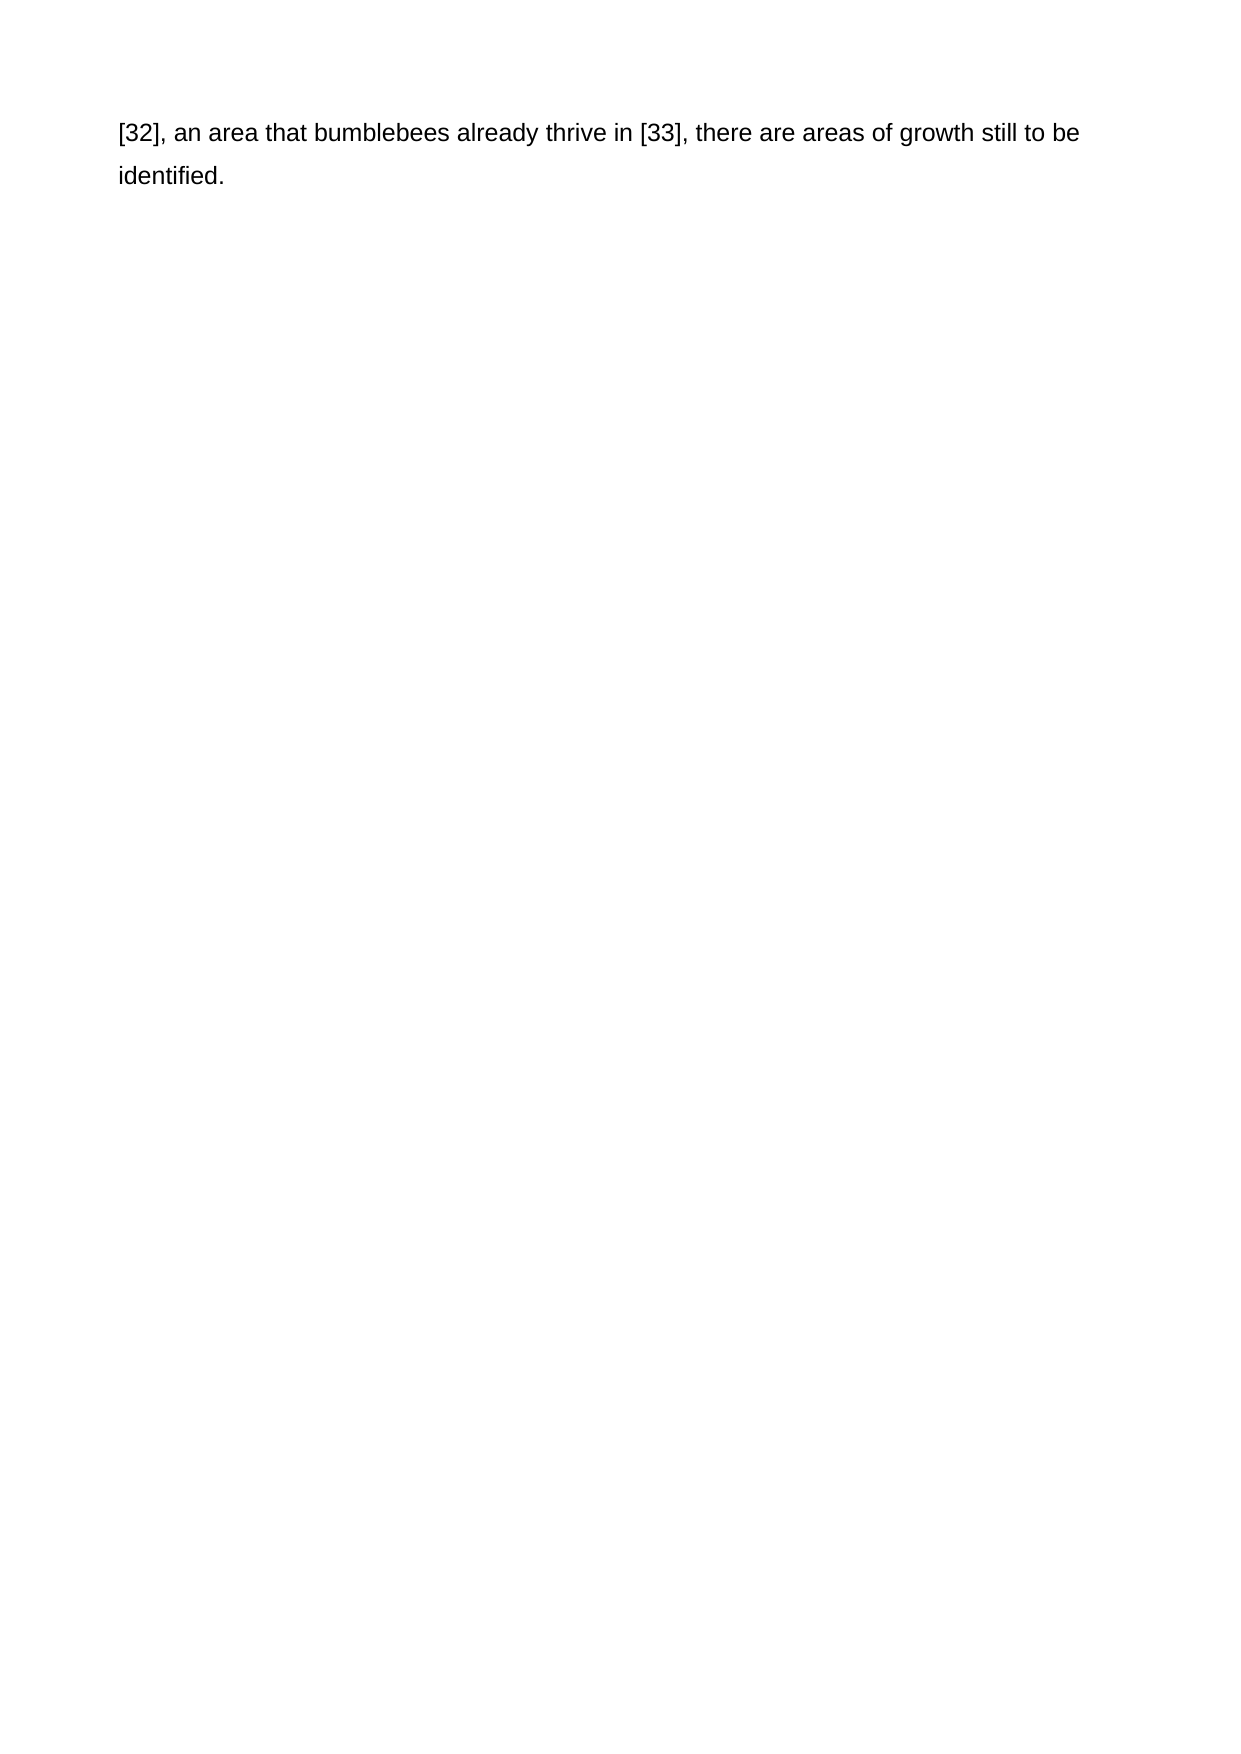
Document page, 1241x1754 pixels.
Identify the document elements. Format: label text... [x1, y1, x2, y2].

text [32], an area that bumblebees already thrive in [33], there are areas of growth still to be identified. [118, 118, 1122, 190]
